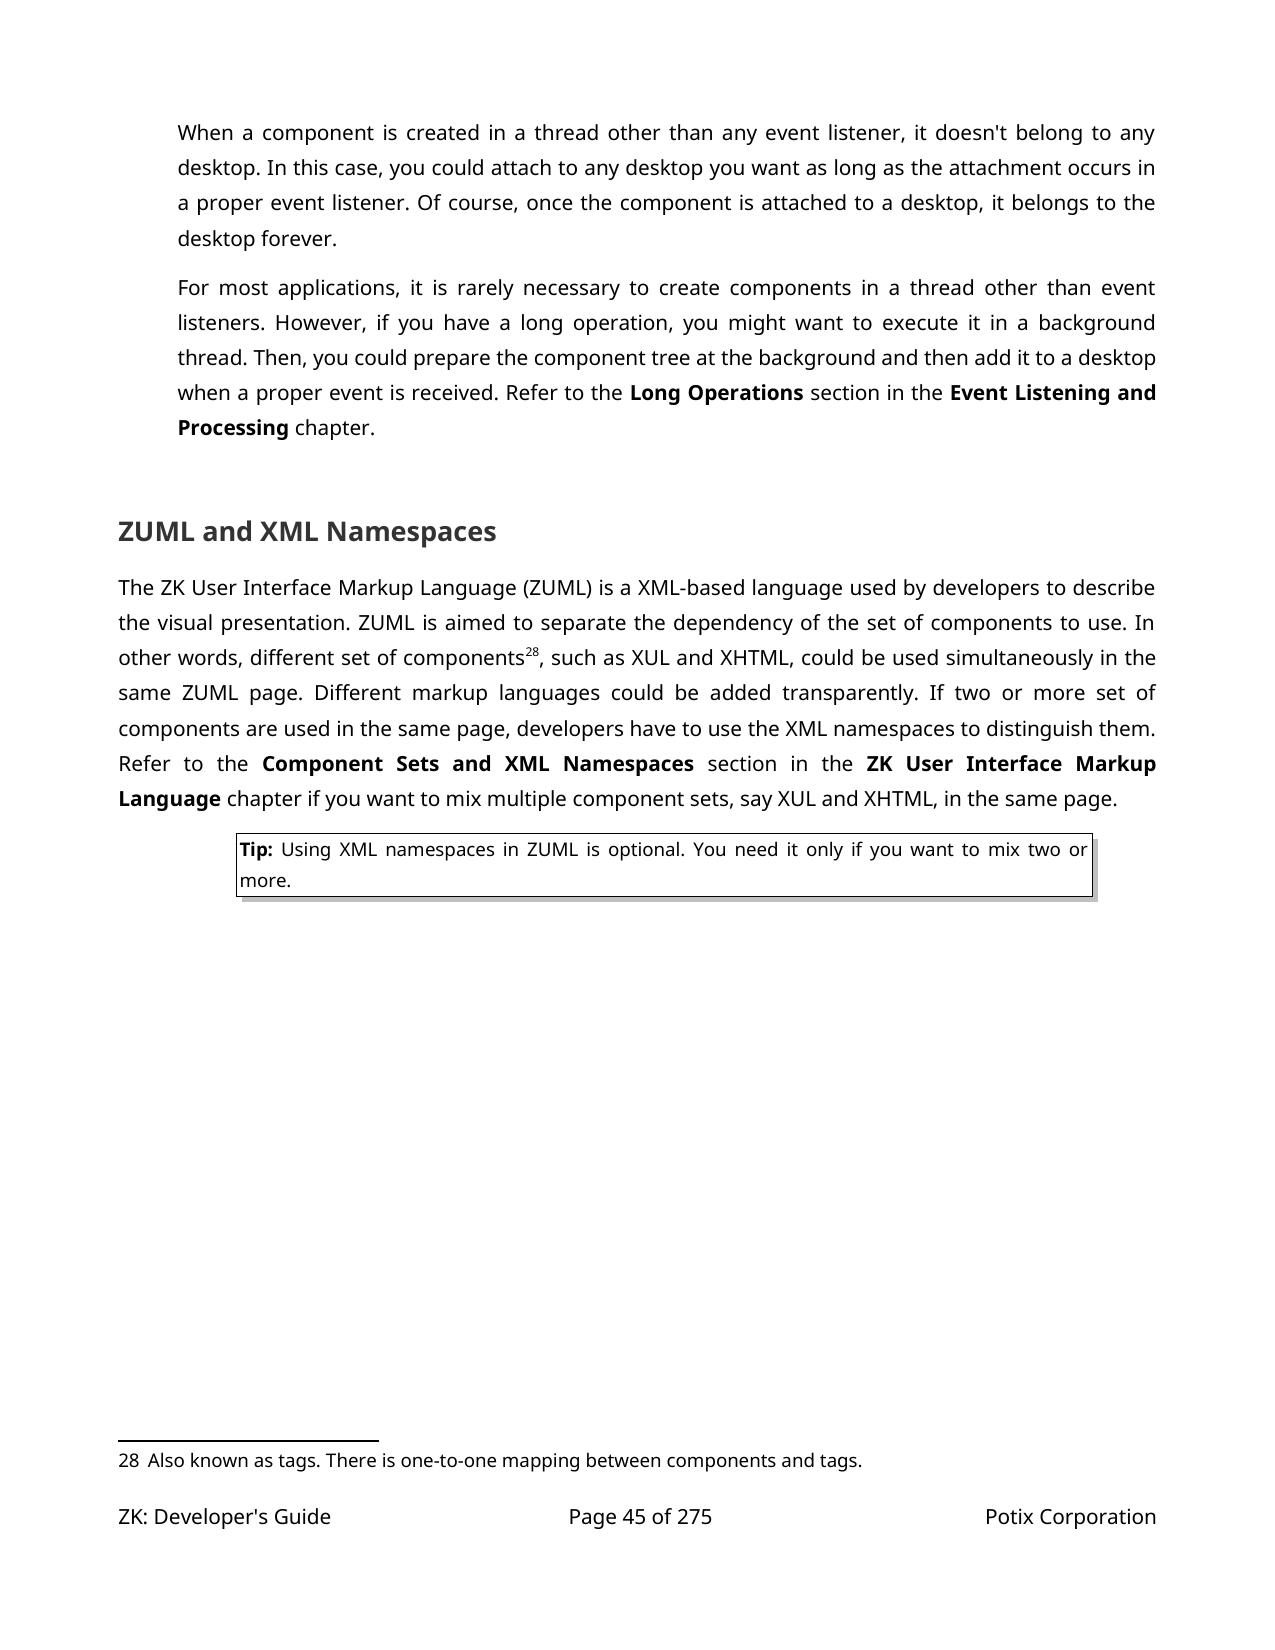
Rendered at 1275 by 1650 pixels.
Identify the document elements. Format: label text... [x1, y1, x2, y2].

text Tip: Using XML namespaces in ZUML is optional. You need it only if you want to mix two or more. [237, 834, 1092, 896]
text Also known as tags. There is one-to-one mapping between components and tags. [118, 1447, 1157, 1473]
text The ZK User Interface Markup Language (ZUML) is a XML-based language used by developers to describe the visual presentation. ZUML is aimed to separate the dependency of the set of components to use. In other words, different set of components, such as XUL and XHTML, could be used simultaneously in the same ZUML page. Different markup languages could be added transparently. If two or more set of components are used in the same page, developers have to use the XML namespaces to distinguish them. Refer to the Component Sets and XML Namespaces section in the ZK User Interface Markup Language chapter if you want to mix multiple component sets, say XUL and XHTML, in the same page. [118, 573, 1157, 812]
subtitle ZUML and XML Namespaces [118, 512, 1157, 549]
text When a component is created in a thread other than any event listener, it doesn't belong to any desktop. In this case, you could attach to any desktop you want as long as the attachment occurs in a proper event listener. Of course, once the component is attached to a desktop, it belongs to the desktop forever. [177, 118, 1157, 252]
text For most applications, it is rarely necessary to create components in a thread other than event listeners. However, if you have a long operation, you might want to execute it in a background thread. Then, you could prepare the component tree at the background and then add it to a desktop when a proper event is received. Refer to the Long Operations section in the Event Listening and Processing chapter. [177, 273, 1157, 442]
